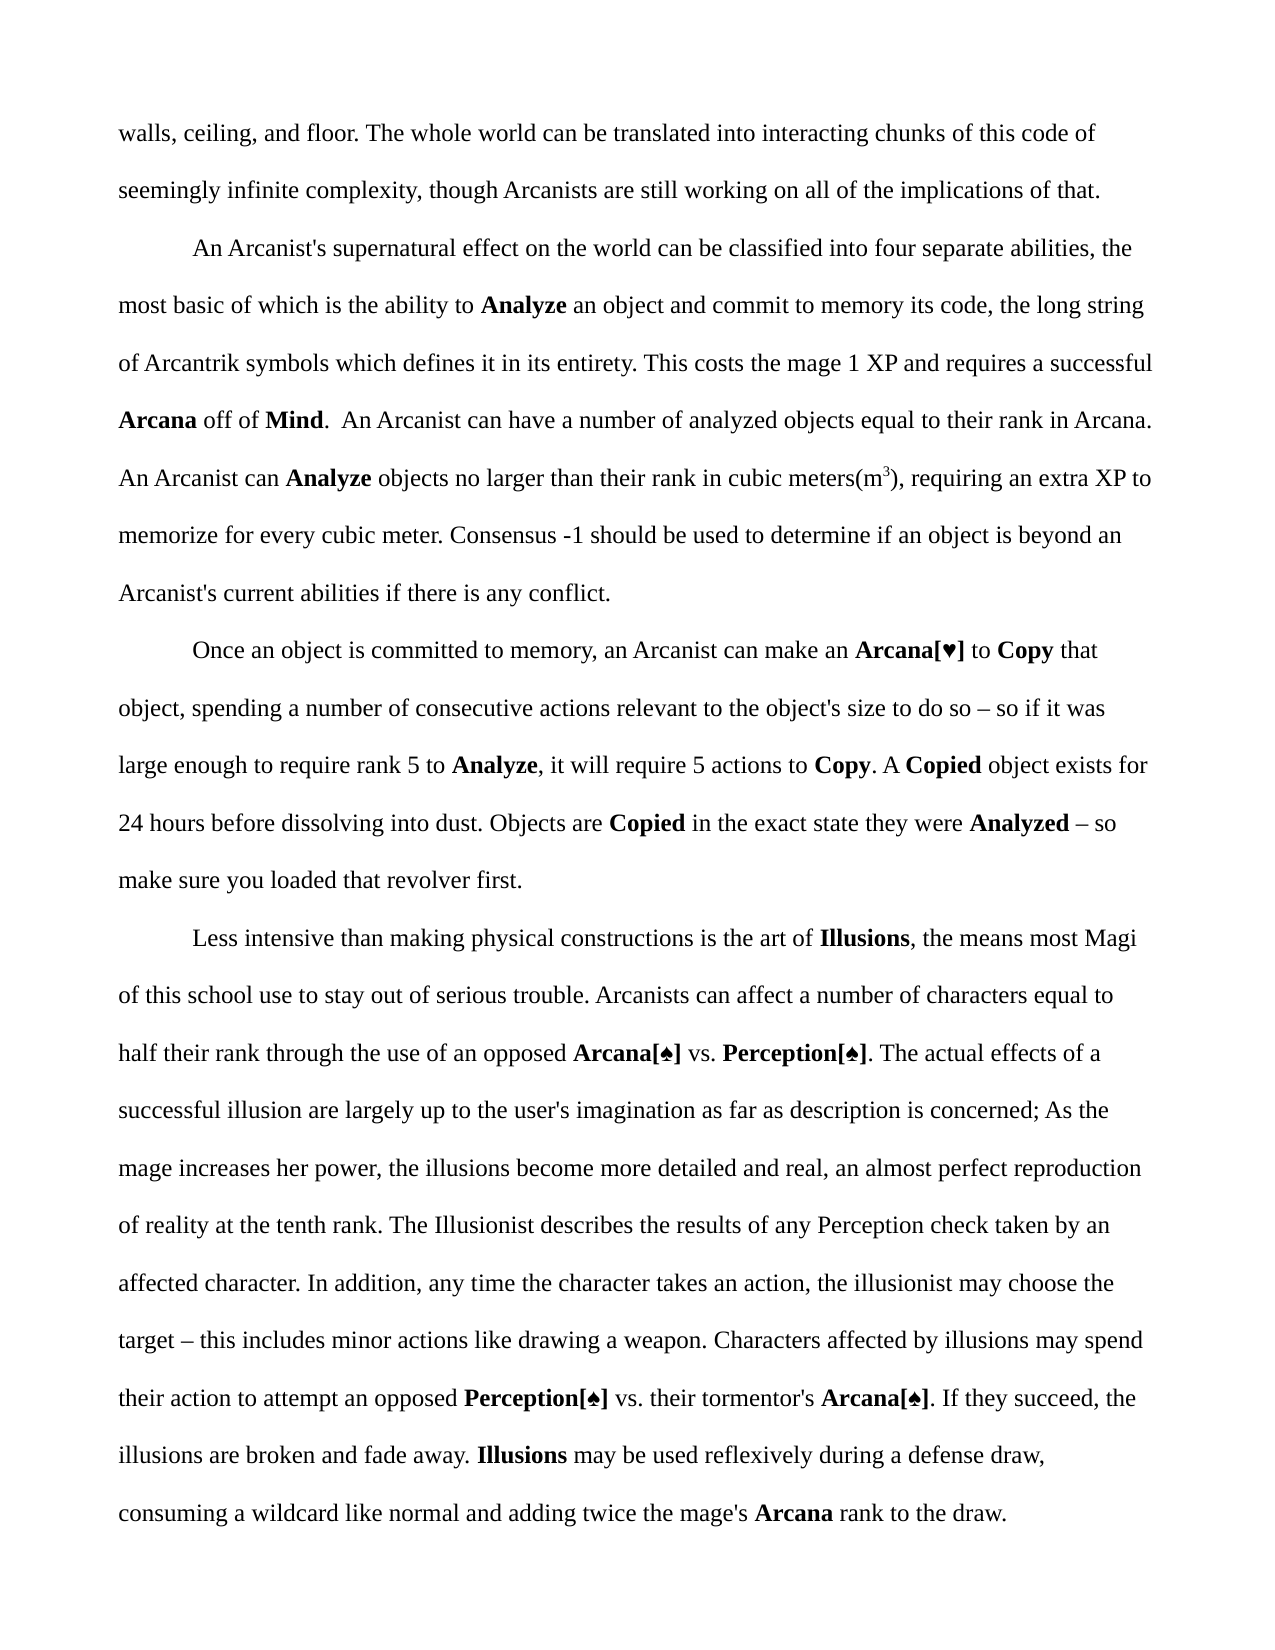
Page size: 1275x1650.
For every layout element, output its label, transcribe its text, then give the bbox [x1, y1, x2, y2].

text An Arcanist's supernatural effect on the world can be classified into four separate abilities, the most basic of which is the ability to Analyze an object and commit to memory its code, the long string of Arcantrik symbols which defines it in its entirety. This costs the mage 1 XP and requires a successful Arcana off of Mind. An Arcanist can have a number of analyzed objects equal to their rank in Arcana. An Arcanist can Analyze objects no larger than their rank in cubic meters(m3), requiring an extra XP to memorize for every cubic meter. Consensus -1 should be used to determine if an object is beyond an Arcanist's current abilities if there is any conflict. [118, 233, 1157, 607]
text walls, ceiling, and floor. The whole world can be translated into interacting chunks of this code of seemingly infinite complexity, though Arcanists are still working on all of the implications of that. [118, 118, 1157, 204]
text Less intensive than making physical constructions is the art of Illusions, the means most Magi of this school use to stay out of serious trouble. Arcanists can affect a number of characters equal to half their rank through the use of an opposed Arcana[♠] vs. Perception[♠]. The actual effects of a successful illusion are largely up to the user's imagination as far as description is concerned; As the mage increases her power, the illusions become more detailed and real, an almost perfect reproduction of reality at the tenth rank. The Illusionist describes the results of any Perception check taken by an affected character. In addition, any time the character takes an action, the illusionist may choose the target – this includes minor actions like drawing a weapon. Characters affected by illusions may spend their action to attempt an opposed Perception[♠] vs. their tormentor's Arcana[♠]. If they succeed, the illusions are broken and fade away. Illusions may be used reflexively during a defense draw, consuming a wildcard like normal and adding twice the mage's Arcana rank to the draw. [118, 923, 1157, 1527]
text Once an object is committed to memory, an Arcanist can make an Arcana[♥] to Copy that object, spending a number of consecutive actions relevant to the object's size to do so – so if it was large enough to require rank 5 to Analyze, it will require 5 actions to Copy. A Copied object exists for 24 hours before dissolving into dust. Objects are Copied in the exact state they were Analyzed – so make sure you loaded that revolver first. [118, 636, 1157, 894]
